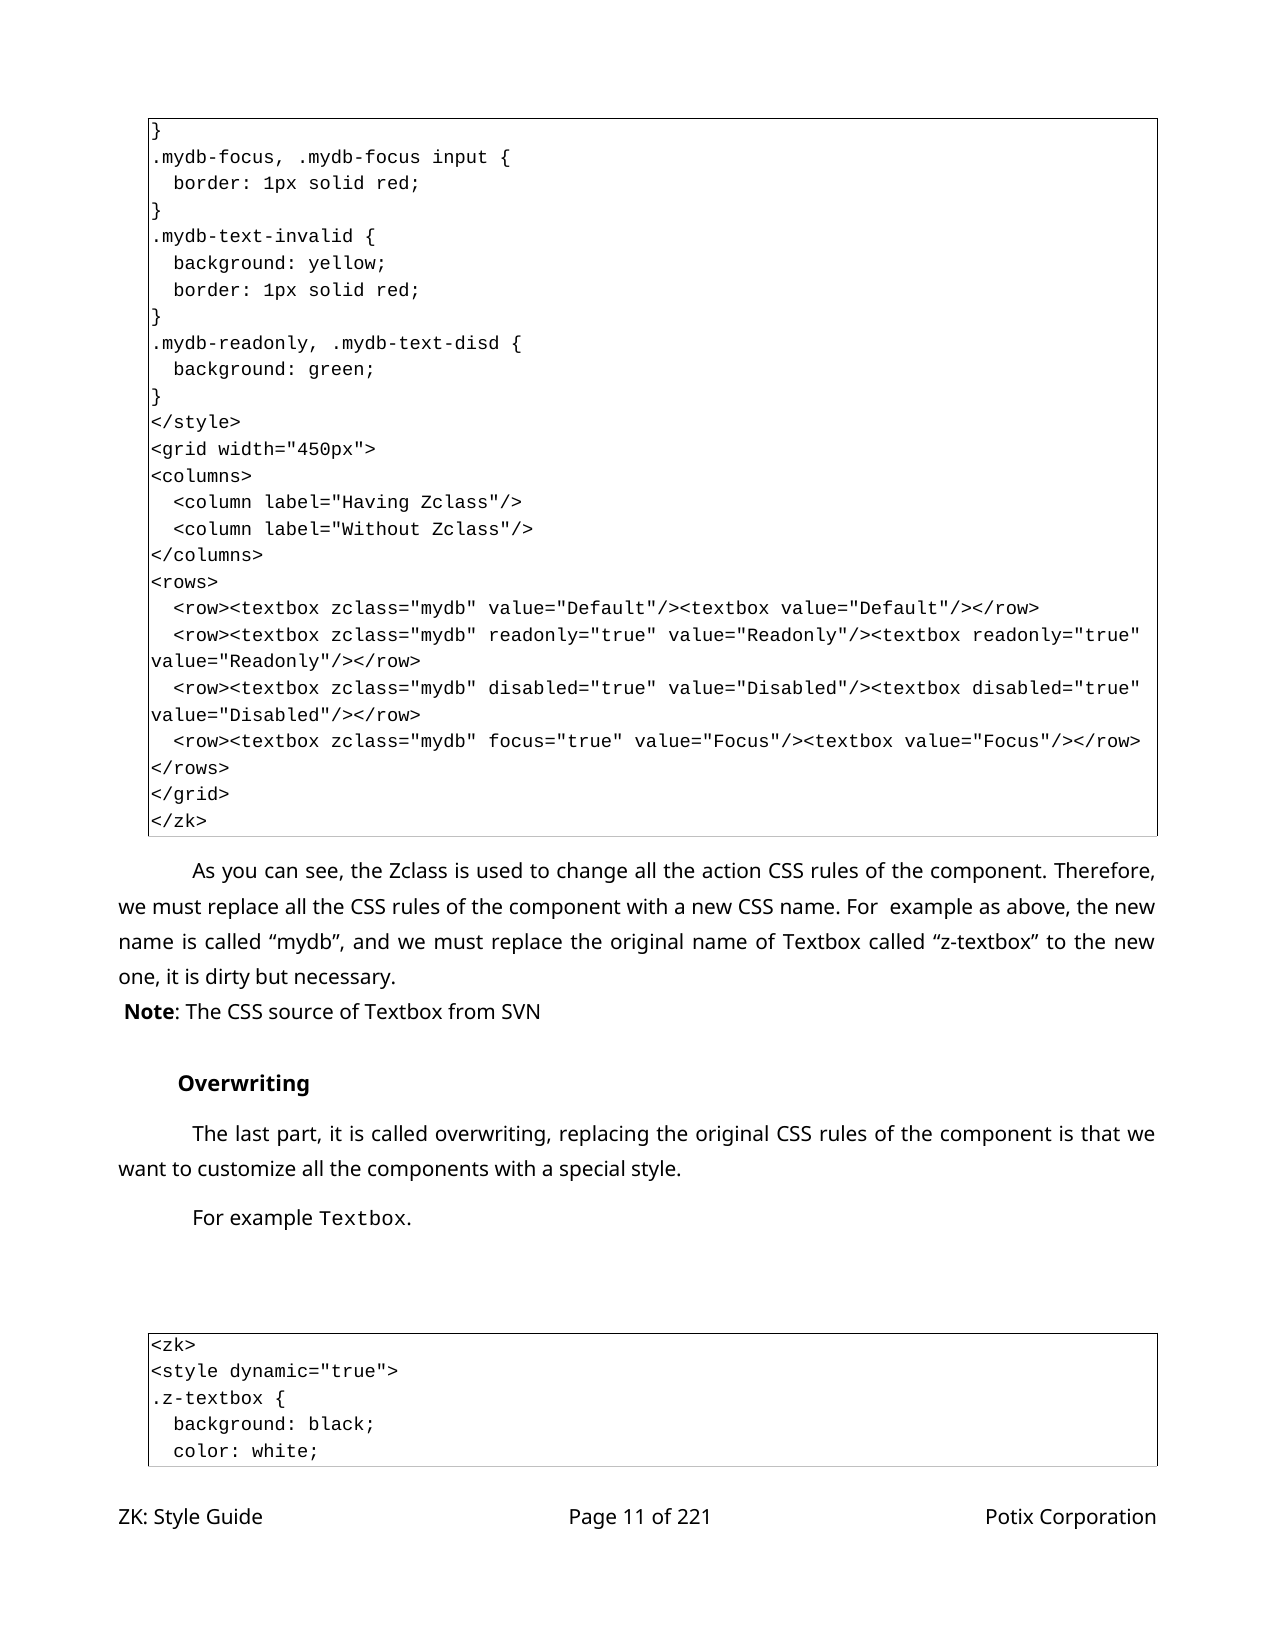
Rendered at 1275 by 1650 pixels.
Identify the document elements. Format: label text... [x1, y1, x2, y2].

text For example Textbox. [118, 1203, 1157, 1231]
subtitle Overwriting [177, 1068, 1157, 1098]
text <zk> <style dynamic="true"> .z-textbox { background: black; color: white; [149, 1334, 1157, 1466]
text } .mydb-focus, .mydb-focus input { border: 1px solid red; } .mydb-text-invalid { background: yellow; border: 1px solid red; } .mydb-readonly, .mydb-text-disd { background: green; } </style> <grid width="450px"> <columns> <column label="Having Zclass"/> <column label="Without Zclass"/> </columns> <rows> <row><textbox zclass="mydb" value="Default"/><textbox value="Default"/></row> <row><textbox zclass="mydb" readonly="true" value="Readonly"/><textbox readonly="true" value="Readonly"/></row> <row><textbox zclass="mydb" disabled="true" value="Disabled"/><textbox disabled="true" value="Disabled"/></row> <row><textbox zclass="mydb" focus="true" value="Focus"/><textbox value="Focus"/></row> </rows> </grid> </zk> [149, 119, 1157, 836]
text The last part, it is called overwriting, replacing the original CSS rules of the component is that we want to customize all the components with a special style. [118, 1119, 1157, 1182]
text As you can see, the Zclass is used to change all the action CSS rules of the component. Therefore, we must replace all the CSS rules of the component with a new CSS name. For example as above, the new name is called “mydb”, and we must replace the original name of Textbox called “z-textbox” to the new one, it is dirty but necessary. Note: The CSS source of Textbox from SVN [118, 857, 1157, 1026]
